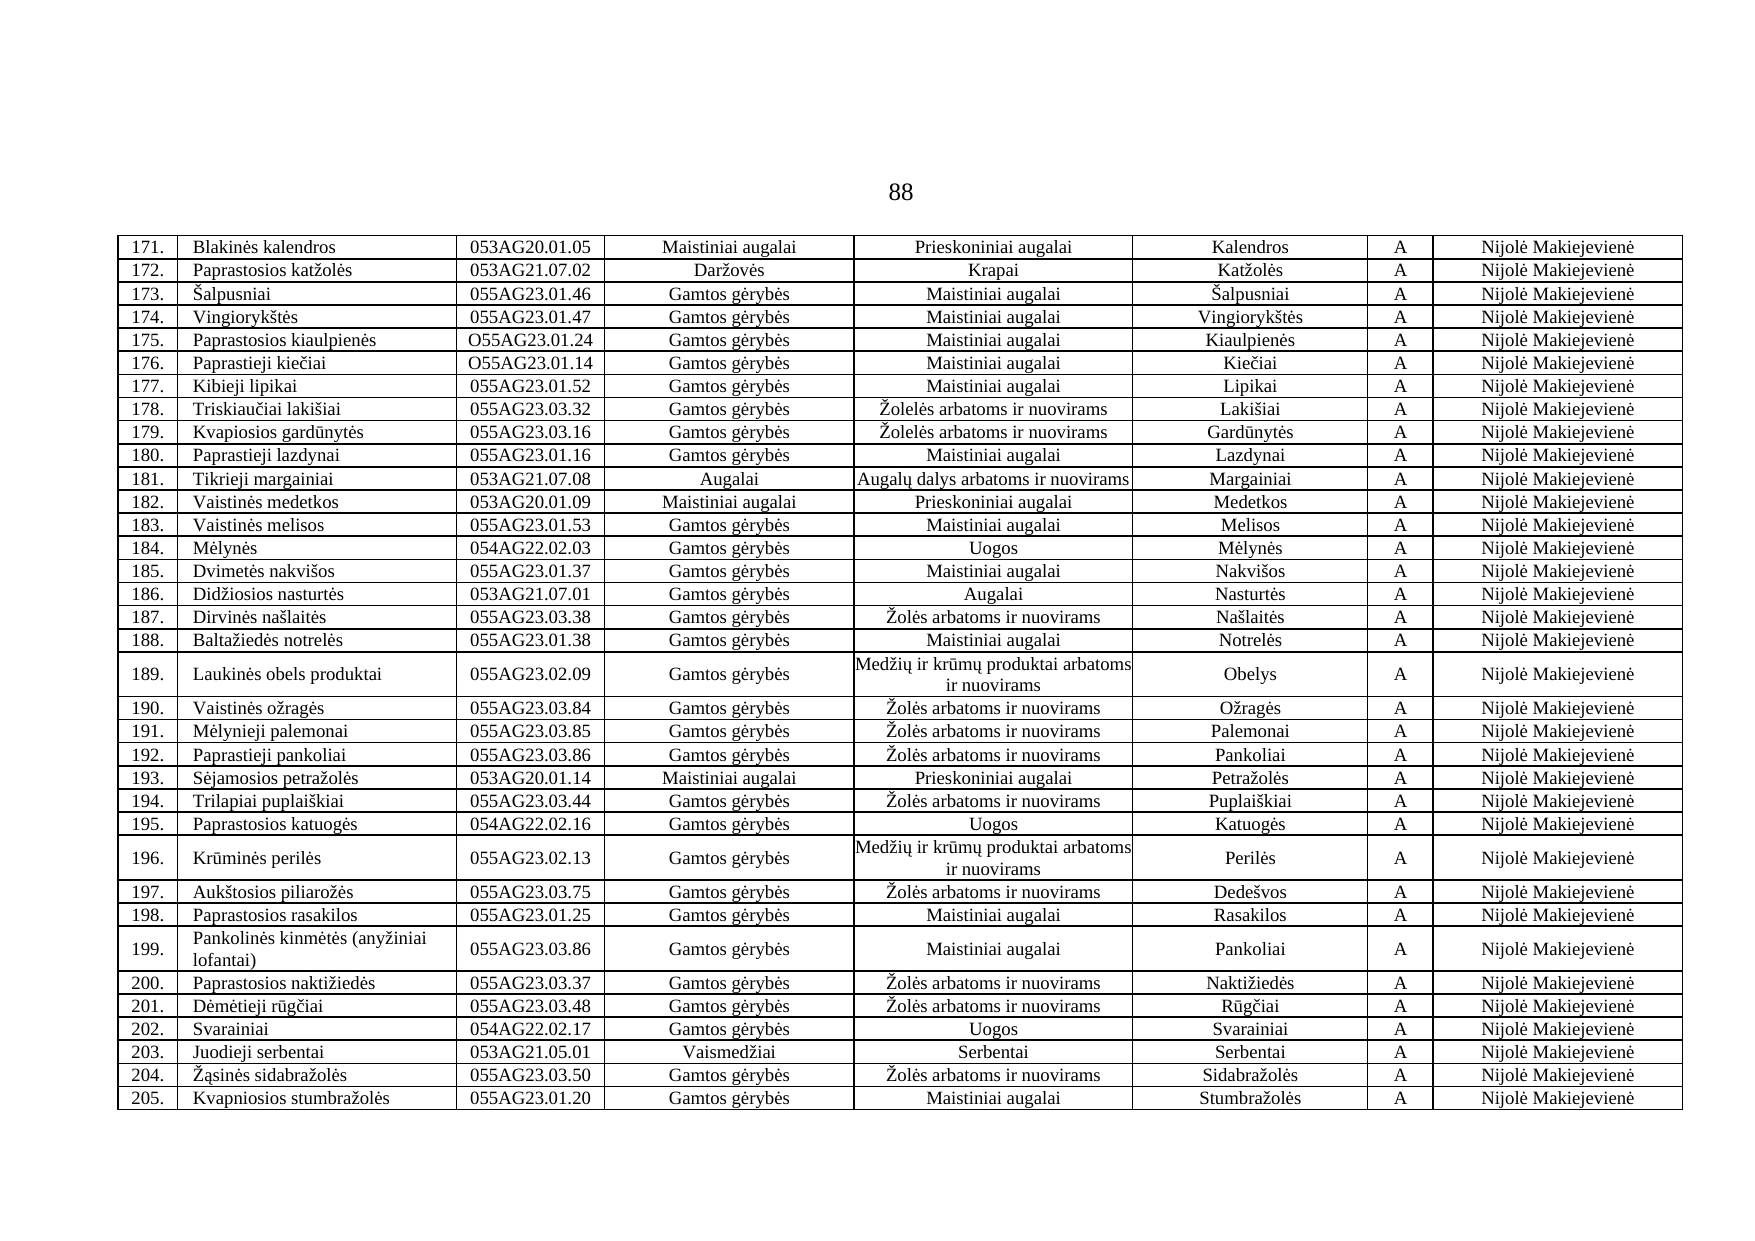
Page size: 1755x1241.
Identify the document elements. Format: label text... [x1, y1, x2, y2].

table_cell Ožragės [1133, 697, 1367, 719]
table_cell 054AG22.02.17 [457, 1018, 604, 1039]
table_cell Gamtos gėrybės [605, 995, 853, 1016]
table_cell Nijolė Makiejevienė [1434, 306, 1682, 327]
table_cell Prieskoniniai augalai [855, 767, 1132, 788]
table_cell Nijolė Makiejevienė [1434, 260, 1682, 281]
table_cell Paprastosios kiaulpienės [178, 329, 456, 350]
table_cell A [1368, 881, 1432, 902]
table_cell Nijolė Makiejevienė [1434, 583, 1682, 605]
table_cell Kibieji lipikai [178, 375, 456, 397]
table_cell Medžių ir krūmų produktai arbatoms ir nuovirams [855, 836, 1132, 879]
table_cell Žolės arbatoms ir nuovirams [855, 1064, 1132, 1086]
table_cell Katuogės [1133, 813, 1367, 834]
table_cell Stumbražolės [1133, 1087, 1367, 1109]
table_cell 055AG23.01.16 [457, 445, 604, 466]
table_cell Nijolė Makiejevienė [1434, 445, 1682, 466]
table_cell 171. [119, 236, 177, 258]
table_cell Kiečiai [1133, 352, 1367, 373]
table_cell 201. [119, 995, 177, 1016]
table_cell A [1368, 283, 1432, 304]
table_cell A [1368, 606, 1432, 628]
table_cell Uogos [855, 1018, 1132, 1039]
table_cell Rūgčiai [1133, 995, 1367, 1016]
table_cell 184. [119, 537, 177, 558]
table_cell Šalpusniai [1133, 283, 1367, 304]
table_cell 183. [119, 514, 177, 535]
table_cell Maistiniai augalai [855, 514, 1132, 535]
table_cell 187. [119, 606, 177, 628]
table_cell Žolelės arbatoms ir nuovirams [855, 398, 1132, 420]
table_cell Nijolė Makiejevienė [1434, 468, 1682, 489]
table_cell Vaismedžiai [605, 1041, 853, 1062]
table_cell Gamtos gėrybės [605, 283, 853, 304]
table_cell Gamtos gėrybės [605, 836, 853, 879]
table_cell A [1368, 995, 1432, 1016]
table_cell Dvimetės nakvišos [178, 560, 456, 582]
table_cell Medžių ir krūmų produktai arbatoms ir nuovirams [855, 653, 1132, 696]
table_cell Žolės arbatoms ir nuovirams [855, 995, 1132, 1016]
table_cell Pankoliai [1133, 743, 1367, 765]
table_cell Augalai [855, 583, 1132, 605]
table_cell Nijolė Makiejevienė [1434, 720, 1682, 742]
table_cell A [1368, 236, 1432, 258]
table_cell Gamtos gėrybės [605, 329, 853, 350]
table_cell Gamtos gėrybės [605, 881, 853, 902]
table_cell 180. [119, 445, 177, 466]
table_cell Maistiniai augalai [855, 375, 1132, 397]
table_cell Tikrieji margainiai [178, 468, 456, 489]
table_cell 055AG23.01.37 [457, 560, 604, 582]
table_cell 197. [119, 881, 177, 902]
table_cell 175. [119, 329, 177, 350]
table_cell Aukštosios piliarožės [178, 881, 456, 902]
table_cell 053AG20.01.14 [457, 767, 604, 788]
table_cell Nijolė Makiejevienė [1434, 352, 1682, 373]
table_cell Gamtos gėrybės [605, 743, 853, 765]
table_cell Nijolė Makiejevienė [1434, 927, 1682, 970]
table_cell A [1368, 583, 1432, 605]
table_cell 055AG23.01.25 [457, 904, 604, 925]
table_cell 200. [119, 972, 177, 993]
table_cell A [1368, 1087, 1432, 1109]
table_cell Nijolė Makiejevienė [1434, 904, 1682, 925]
table_cell Daržovės [605, 260, 853, 281]
table_cell Paprastosios katuogės [178, 813, 456, 834]
table_cell Nijolė Makiejevienė [1434, 375, 1682, 397]
table_cell Palemonai [1133, 720, 1367, 742]
table_cell Nijolė Makiejevienė [1434, 743, 1682, 765]
table_cell Didžiosios nasturtės [178, 583, 456, 605]
table_cell Kalendros [1133, 236, 1367, 258]
table_cell A [1368, 904, 1432, 925]
table_cell Maistiniai augalai [605, 236, 853, 258]
table_cell 055AG23.02.09 [457, 653, 604, 696]
table_cell A [1368, 1018, 1432, 1039]
table_cell Gamtos gėrybės [605, 583, 853, 605]
table_cell Paprastieji pankoliai [178, 743, 456, 765]
table_cell Nijolė Makiejevienė [1434, 972, 1682, 993]
table_cell Maistiniai augalai [855, 352, 1132, 373]
table_cell Maistiniai augalai [855, 283, 1132, 304]
table_cell Mėlynieji palemonai [178, 720, 456, 742]
table_cell 054AG22.02.16 [457, 813, 604, 834]
table_cell 055AG23.03.32 [457, 398, 604, 420]
table_cell 053AG20.01.05 [457, 236, 604, 258]
table_cell 191. [119, 720, 177, 742]
table_cell Nijolė Makiejevienė [1434, 881, 1682, 902]
table_cell Gamtos gėrybės [605, 904, 853, 925]
table_cell Nijolė Makiejevienė [1434, 514, 1682, 535]
table_cell Puplaiškiai [1133, 790, 1367, 811]
table_cell A [1368, 537, 1432, 558]
table_cell Sėjamosios petražolės [178, 767, 456, 788]
table_cell A [1368, 306, 1432, 327]
table_cell 055AG23.03.86 [457, 927, 604, 970]
table_cell O55AG23.01.24 [457, 329, 604, 350]
table_cell 055AG23.01.20 [457, 1087, 604, 1109]
table_cell Prieskoniniai augalai [855, 236, 1132, 258]
table_cell A [1368, 720, 1432, 742]
table_cell Nijolė Makiejevienė [1434, 1064, 1682, 1086]
table_cell Nijolė Makiejevienė [1434, 630, 1682, 651]
table_cell Mėlynės [1133, 537, 1367, 558]
table_cell 203. [119, 1041, 177, 1062]
table_cell Maistiniai augalai [855, 630, 1132, 651]
table_cell Maistiniai augalai [855, 445, 1132, 466]
table_cell Nijolė Makiejevienė [1434, 1018, 1682, 1039]
table_cell 055AG23.03.50 [457, 1064, 604, 1086]
table_cell Paprastosios katžolės [178, 260, 456, 281]
table_cell Nijolė Makiejevienė [1434, 329, 1682, 350]
table_cell Nijolė Makiejevienė [1434, 398, 1682, 420]
table_cell Paprastieji lazdynai [178, 445, 456, 466]
table_cell Maistiniai augalai [855, 904, 1132, 925]
table_cell 177. [119, 375, 177, 397]
table_cell 055AG23.01.52 [457, 375, 604, 397]
table_cell Uogos [855, 813, 1132, 834]
table_cell Gamtos gėrybės [605, 352, 853, 373]
table_cell 055AG23.03.44 [457, 790, 604, 811]
table_cell 055AG23.03.75 [457, 881, 604, 902]
table_cell 053AG21.07.02 [457, 260, 604, 281]
table_cell Naktižiedės [1133, 972, 1367, 993]
table_cell A [1368, 836, 1432, 879]
table_cell Prieskoniniai augalai [855, 491, 1132, 512]
table_cell Žolės arbatoms ir nuovirams [855, 720, 1132, 742]
table_cell 053AG20.01.09 [457, 491, 604, 512]
table_cell Margainiai [1133, 468, 1367, 489]
table_cell 190. [119, 697, 177, 719]
table_cell Gamtos gėrybės [605, 653, 853, 696]
table_cell O55AG23.01.14 [457, 352, 604, 373]
table_cell A [1368, 560, 1432, 582]
table_cell Obelys [1133, 653, 1367, 696]
table_cell Notrelės [1133, 630, 1367, 651]
table_cell Maistiniai augalai [605, 767, 853, 788]
table_cell Kvapiosios gardūnytės [178, 421, 456, 443]
table_cell Nijolė Makiejevienė [1434, 491, 1682, 512]
table_cell 053AG21.07.08 [457, 468, 604, 489]
table_cell Gamtos gėrybės [605, 606, 853, 628]
table_cell Žolelės arbatoms ir nuovirams [855, 421, 1132, 443]
table_cell 193. [119, 767, 177, 788]
table_cell Serbentai [855, 1041, 1132, 1062]
table_cell 055AG23.03.37 [457, 972, 604, 993]
table_cell Lazdynai [1133, 445, 1367, 466]
table_cell Nijolė Makiejevienė [1434, 697, 1682, 719]
table_cell Nijolė Makiejevienė [1434, 653, 1682, 696]
table_cell Vaistinės melisos [178, 514, 456, 535]
table_cell 195. [119, 813, 177, 834]
table_cell A [1368, 375, 1432, 397]
table_cell Pankoliai [1133, 927, 1367, 970]
table_cell Vaistinės medetkos [178, 491, 456, 512]
table_cell Žolės arbatoms ir nuovirams [855, 972, 1132, 993]
table_cell 055AG23.01.38 [457, 630, 604, 651]
table_cell 186. [119, 583, 177, 605]
table_cell Dirvinės našlaitės [178, 606, 456, 628]
table_cell Trilapiai puplaiškiai [178, 790, 456, 811]
table_cell Nijolė Makiejevienė [1434, 1087, 1682, 1109]
table_cell 055AG23.03.84 [457, 697, 604, 719]
table_cell Sidabražolės [1133, 1064, 1367, 1086]
table_cell Nijolė Makiejevienė [1434, 767, 1682, 788]
table_cell Maistiniai augalai [605, 491, 853, 512]
table_cell Nijolė Makiejevienė [1434, 560, 1682, 582]
table_cell Nijolė Makiejevienė [1434, 813, 1682, 834]
table_cell Gamtos gėrybės [605, 972, 853, 993]
table_cell A [1368, 468, 1432, 489]
table_cell Maistiniai augalai [855, 306, 1132, 327]
table_cell 173. [119, 283, 177, 304]
table_cell Serbentai [1133, 1041, 1367, 1062]
table_cell Juodieji serbentai [178, 1041, 456, 1062]
table_cell Petražolės [1133, 767, 1367, 788]
table_cell 053AG21.07.01 [457, 583, 604, 605]
table_cell A [1368, 1041, 1432, 1062]
table_cell Gamtos gėrybės [605, 1087, 853, 1109]
table_cell 055AG23.02.13 [457, 836, 604, 879]
table_cell Gamtos gėrybės [605, 630, 853, 651]
table_cell 055AG23.03.38 [457, 606, 604, 628]
table_cell Triskiaučiai lakišiai [178, 398, 456, 420]
table_cell Nijolė Makiejevienė [1434, 836, 1682, 879]
table_cell Nasturtės [1133, 583, 1367, 605]
table_cell 189. [119, 653, 177, 696]
table_cell Paprastosios rasakilos [178, 904, 456, 925]
table_cell A [1368, 352, 1432, 373]
table_cell Katžolės [1133, 260, 1367, 281]
table_cell Gamtos gėrybės [605, 375, 853, 397]
table_cell 198. [119, 904, 177, 925]
table_cell 182. [119, 491, 177, 512]
table_cell Maistiniai augalai [855, 927, 1132, 970]
table_cell Kvapniosios stumbražolės [178, 1087, 456, 1109]
table_cell Žolės arbatoms ir nuovirams [855, 697, 1132, 719]
table_cell Nijolė Makiejevienė [1434, 537, 1682, 558]
table_cell Augalų dalys arbatoms ir nuovirams [855, 468, 1132, 489]
table_cell 192. [119, 743, 177, 765]
table_cell Mėlynės [178, 537, 456, 558]
table_cell 176. [119, 352, 177, 373]
table_cell Vingiorykštės [178, 306, 456, 327]
table_cell 199. [119, 927, 177, 970]
table_cell Maistiniai augalai [855, 329, 1132, 350]
table_cell A [1368, 398, 1432, 420]
table_cell A [1368, 697, 1432, 719]
table_cell Krapai [855, 260, 1132, 281]
table_cell 055AG23.01.53 [457, 514, 604, 535]
table_cell 054AG22.02.03 [457, 537, 604, 558]
table_cell 196. [119, 836, 177, 879]
table_cell Žolės arbatoms ir nuovirams [855, 606, 1132, 628]
table_cell Vaistinės ožragės [178, 697, 456, 719]
table_cell A [1368, 790, 1432, 811]
table_cell 204. [119, 1064, 177, 1086]
table_cell 055AG23.03.16 [457, 421, 604, 443]
table_cell Dėmėtieji rūgčiai [178, 995, 456, 1016]
table_cell Nijolė Makiejevienė [1434, 283, 1682, 304]
table_cell 194. [119, 790, 177, 811]
table_cell Našlaitės [1133, 606, 1367, 628]
table_cell Nijolė Makiejevienė [1434, 606, 1682, 628]
table_cell Baltažiedės notrelės [178, 630, 456, 651]
table_cell Maistiniai augalai [855, 560, 1132, 582]
table_cell Paprastieji kiečiai [178, 352, 456, 373]
table_cell 055AG23.03.48 [457, 995, 604, 1016]
table_cell Lakišiai [1133, 398, 1367, 420]
table_cell 179. [119, 421, 177, 443]
table_cell 055AG23.03.85 [457, 720, 604, 742]
table_cell Maistiniai augalai [855, 1087, 1132, 1109]
table_cell Gamtos gėrybės [605, 537, 853, 558]
table_cell 181. [119, 468, 177, 489]
table_cell 205. [119, 1087, 177, 1109]
table_cell A [1368, 813, 1432, 834]
table_cell Gardūnytės [1133, 421, 1367, 443]
table_cell 055AG23.01.47 [457, 306, 604, 327]
table_cell Žąsinės sidabražolės [178, 1064, 456, 1086]
table_cell Gamtos gėrybės [605, 445, 853, 466]
table_cell Šalpusniai [178, 283, 456, 304]
table_cell Rasakilos [1133, 904, 1367, 925]
table_cell Nijolė Makiejevienė [1434, 995, 1682, 1016]
table_cell A [1368, 630, 1432, 651]
table_cell 178. [119, 398, 177, 420]
table_cell Nijolė Makiejevienė [1434, 1041, 1682, 1062]
table_cell Gamtos gėrybės [605, 720, 853, 742]
table_cell 185. [119, 560, 177, 582]
table_cell Laukinės obels produktai [178, 653, 456, 696]
table_cell A [1368, 421, 1432, 443]
table_cell Gamtos gėrybės [605, 813, 853, 834]
table_cell A [1368, 972, 1432, 993]
table_cell 202. [119, 1018, 177, 1039]
table_cell Nakvišos [1133, 560, 1367, 582]
table_cell 055AG23.01.46 [457, 283, 604, 304]
table_cell Perilės [1133, 836, 1367, 879]
table_cell Krūminės perilės [178, 836, 456, 879]
table_cell Nijolė Makiejevienė [1434, 790, 1682, 811]
table_cell Žolės arbatoms ir nuovirams [855, 790, 1132, 811]
table_cell A [1368, 927, 1432, 970]
table_cell A [1368, 514, 1432, 535]
table_cell Medetkos [1133, 491, 1367, 512]
table_cell A [1368, 329, 1432, 350]
table_cell Kiaulpienės [1133, 329, 1367, 350]
table_cell Gamtos gėrybės [605, 790, 853, 811]
table_cell Pankolinės kinmėtės (anyžiniai lofantai) [178, 927, 456, 970]
table_cell Paprastosios naktižiedės [178, 972, 456, 993]
table_cell Melisos [1133, 514, 1367, 535]
table_cell Augalai [605, 468, 853, 489]
table_cell Gamtos gėrybės [605, 1064, 853, 1086]
table_cell Dedešvos [1133, 881, 1367, 902]
table_cell Gamtos gėrybės [605, 514, 853, 535]
table_cell Gamtos gėrybės [605, 421, 853, 443]
table_cell Svarainiai [1133, 1018, 1367, 1039]
table_cell Gamtos gėrybės [605, 927, 853, 970]
table_cell Nijolė Makiejevienė [1434, 421, 1682, 443]
table_cell A [1368, 1064, 1432, 1086]
table_cell 174. [119, 306, 177, 327]
table_cell Svarainiai [178, 1018, 456, 1039]
table_cell Gamtos gėrybės [605, 306, 853, 327]
table_cell Gamtos gėrybės [605, 697, 853, 719]
table_cell 053AG21.05.01 [457, 1041, 604, 1062]
table_cell A [1368, 653, 1432, 696]
table_cell Gamtos gėrybės [605, 560, 853, 582]
table_cell A [1368, 491, 1432, 512]
table_cell Gamtos gėrybės [605, 398, 853, 420]
table_cell 055AG23.03.86 [457, 743, 604, 765]
table_cell A [1368, 743, 1432, 765]
table_cell A [1368, 767, 1432, 788]
table_cell 188. [119, 630, 177, 651]
table_cell Žolės arbatoms ir nuovirams [855, 881, 1132, 902]
table_cell Vingiorykštės [1133, 306, 1367, 327]
table_cell Blakinės kalendros [178, 236, 456, 258]
table_cell Gamtos gėrybės [605, 1018, 853, 1039]
table_cell 172. [119, 260, 177, 281]
table_cell Žolės arbatoms ir nuovirams [855, 743, 1132, 765]
table_cell Nijolė Makiejevienė [1434, 236, 1682, 258]
table_cell Lipikai [1133, 375, 1367, 397]
table_cell Uogos [855, 537, 1132, 558]
table_cell A [1368, 445, 1432, 466]
table_cell A [1368, 260, 1432, 281]
